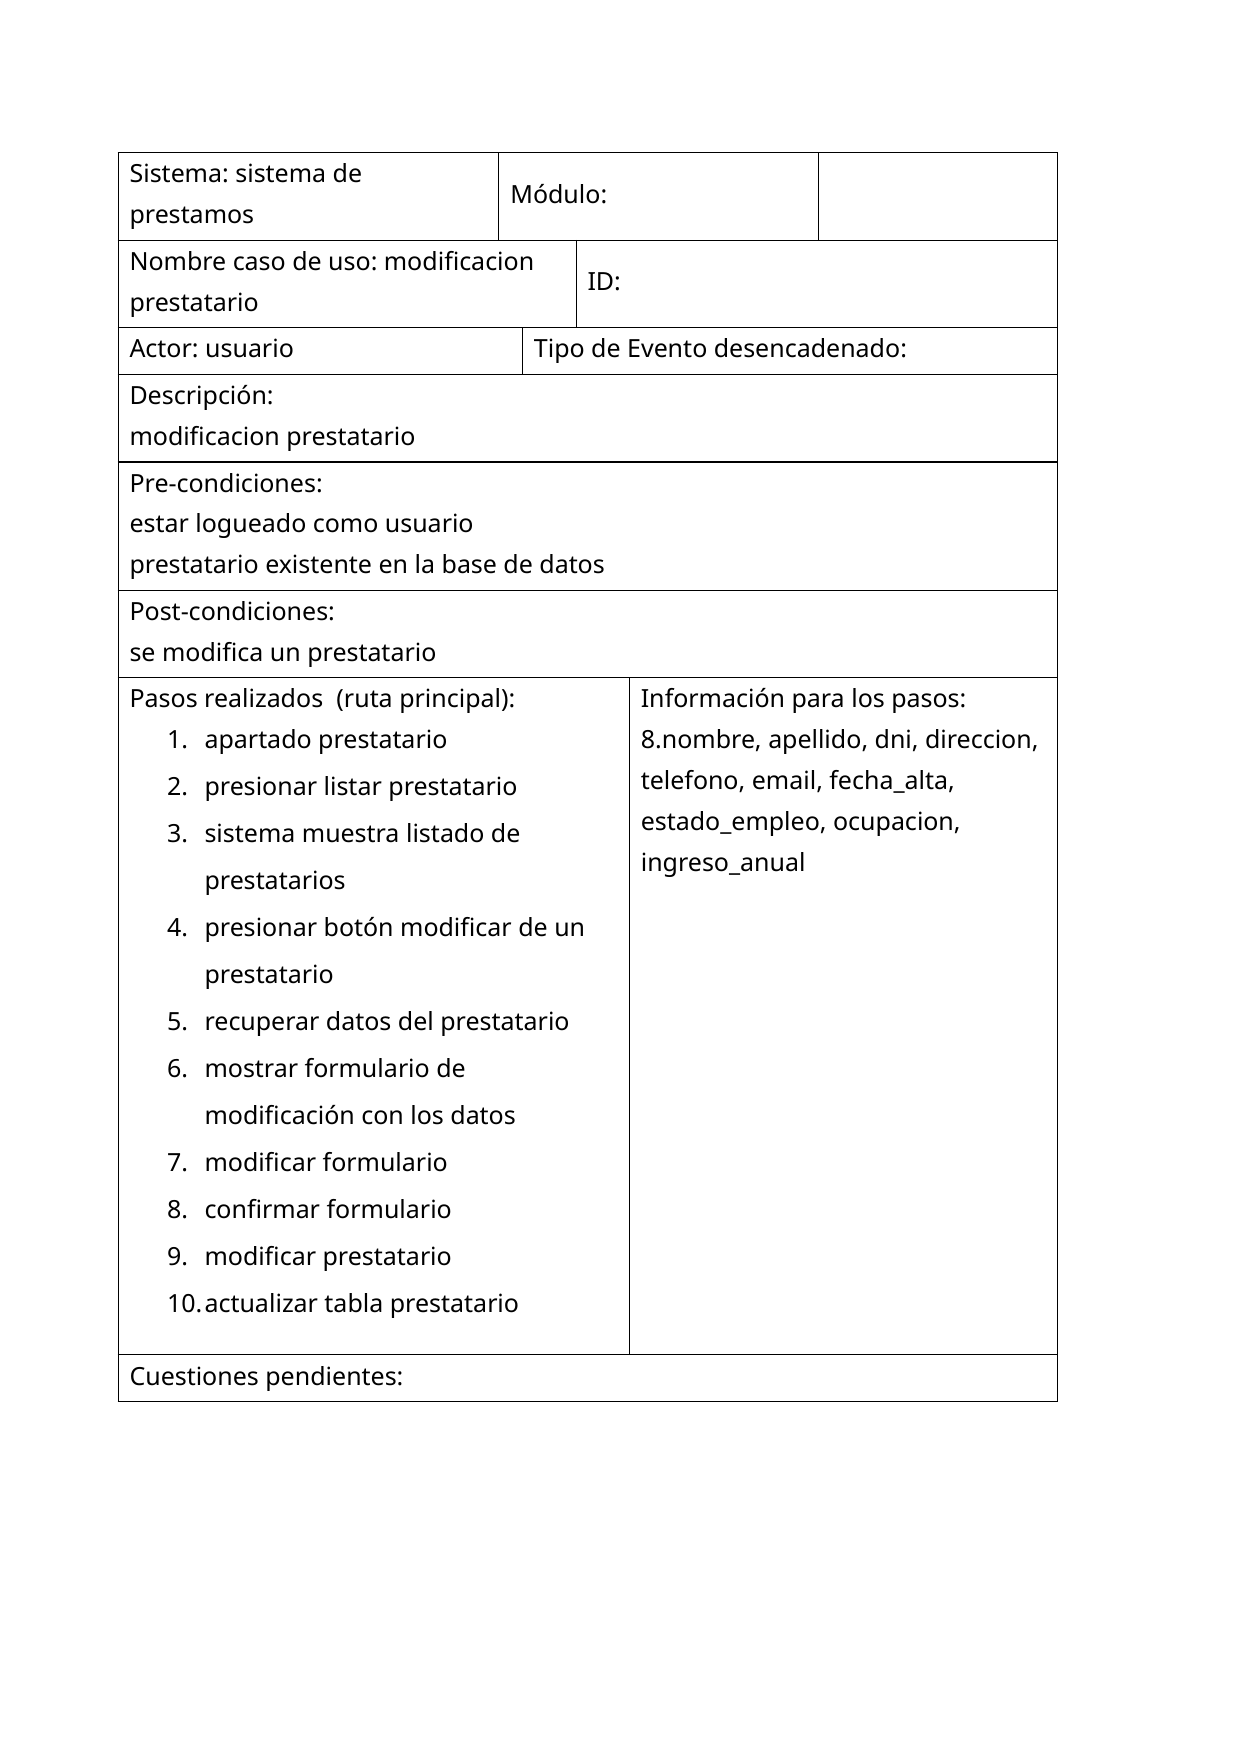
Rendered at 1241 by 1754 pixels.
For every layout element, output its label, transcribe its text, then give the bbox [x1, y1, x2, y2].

table_header Módulo: [499, 153, 818, 240]
table_header Sistema: sistema de prestamos [119, 153, 498, 240]
table_cell Tipo de Evento desencadenado: [523, 328, 1057, 374]
table_cell Pasos realizados (ruta principal): apartado prestatario presionar listar prestatario sistema muestra listado de prestatarios presionar botón modificar de un prestatario recuperar datos del prestatario mostrar formulario de modificación con los datos modificar formulario confirmar formulario modificar prestatario actualizar tabla prestatario [119, 678, 629, 1354]
table_cell Descripción: modificacion prestatario [119, 375, 1057, 461]
table_cell ID: [577, 241, 1057, 327]
table_cell Nombre caso de uso: modificacion prestatario [119, 241, 576, 327]
table_cell Información para los pasos: 8.nombre, apellido, dni, direccion, telefono, email, fecha_alta, estado_empleo, ocupacion, ingreso_anual [630, 678, 1057, 1354]
table_header [819, 153, 1057, 240]
table_cell Cuestiones pendientes: [119, 1355, 1057, 1401]
table_cell Pre-condiciones: estar logueado como usuario prestatario existente en la base de datos [119, 463, 1057, 590]
table_cell Actor: usuario [119, 328, 522, 374]
table_cell Post-condiciones: se modifica un prestatario [119, 591, 1057, 677]
